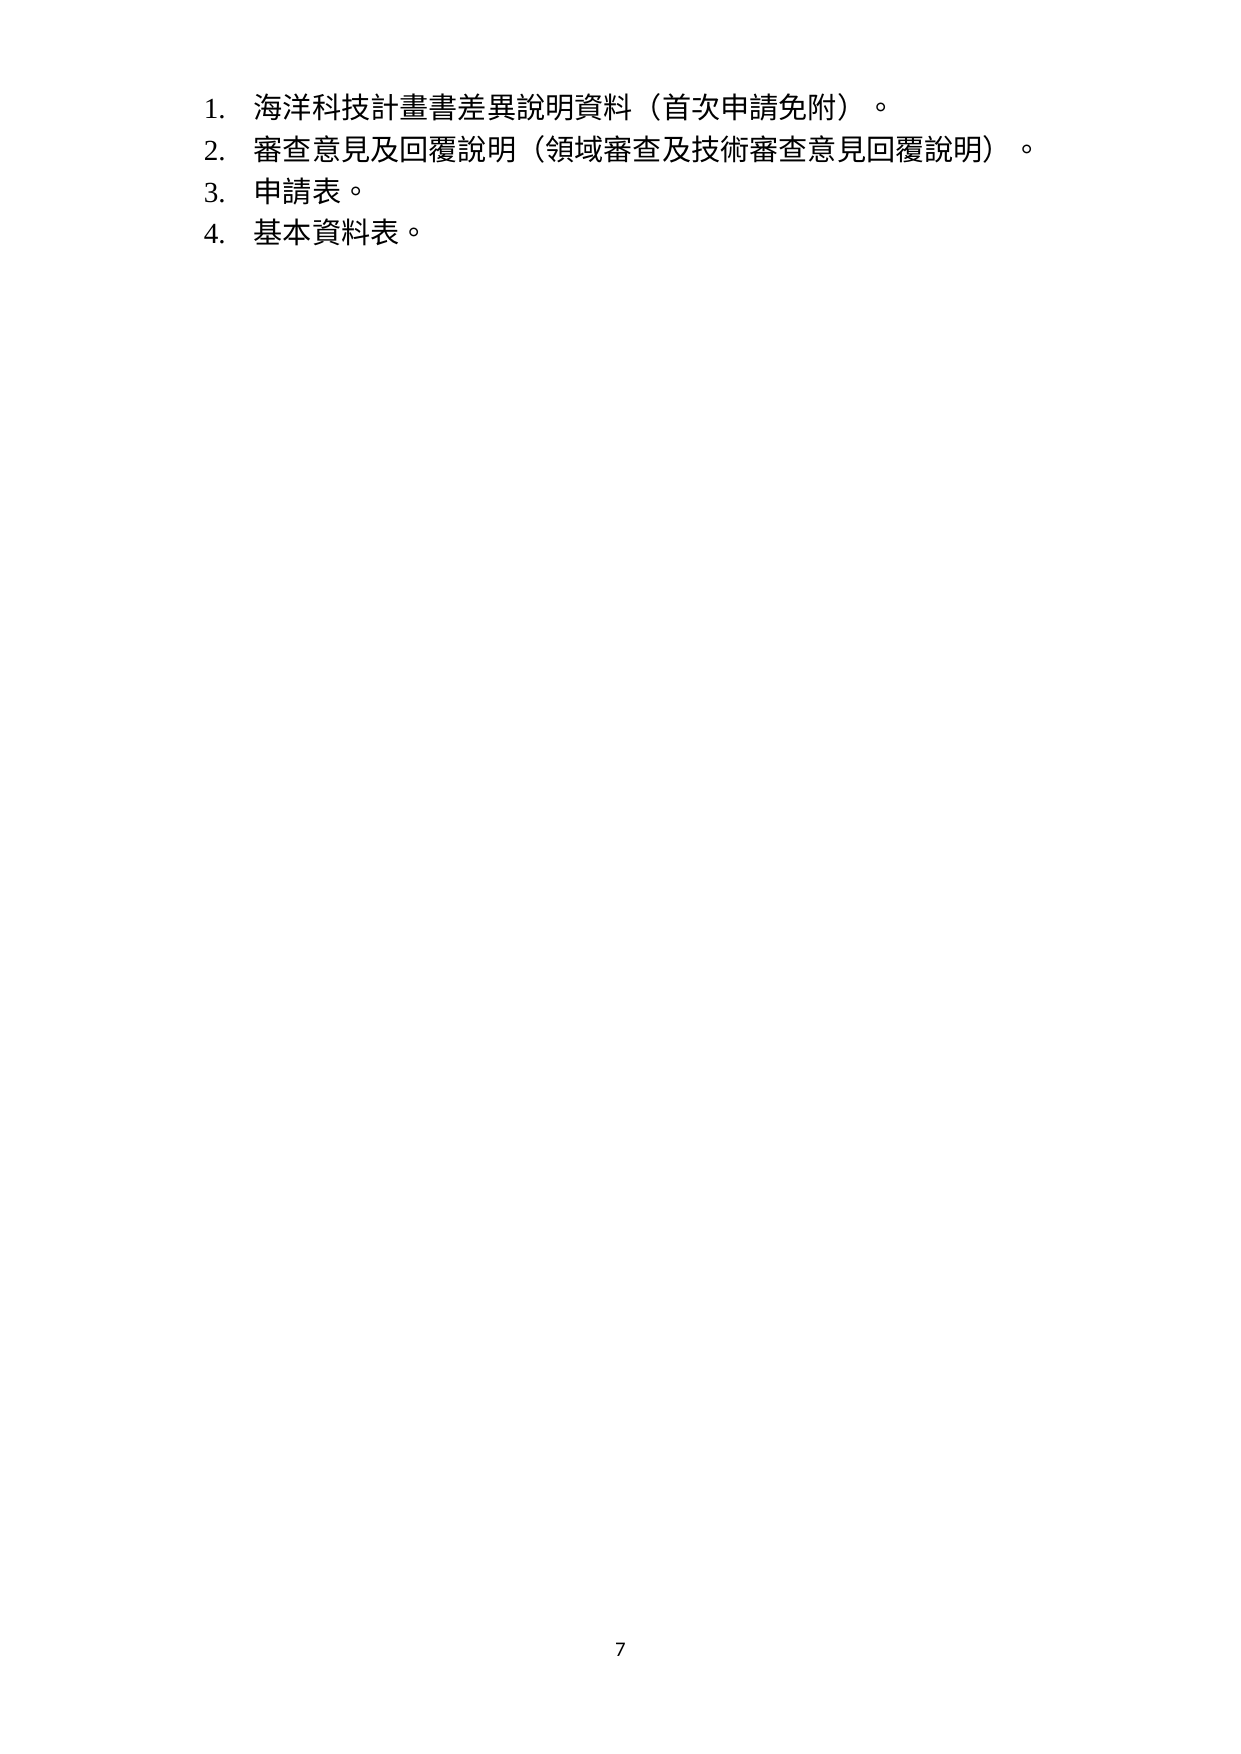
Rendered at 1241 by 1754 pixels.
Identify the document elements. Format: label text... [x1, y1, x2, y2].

list 申請表。 [203, 169, 1131, 210]
list 海洋科技計畫書差異說明資料（首次申請免附）。 [203, 85, 1131, 127]
list 審查意見及回覆說明（領域審查及技術審查意見回覆說明）。 [203, 127, 1131, 169]
list 基本資料表。 [203, 210, 1131, 252]
